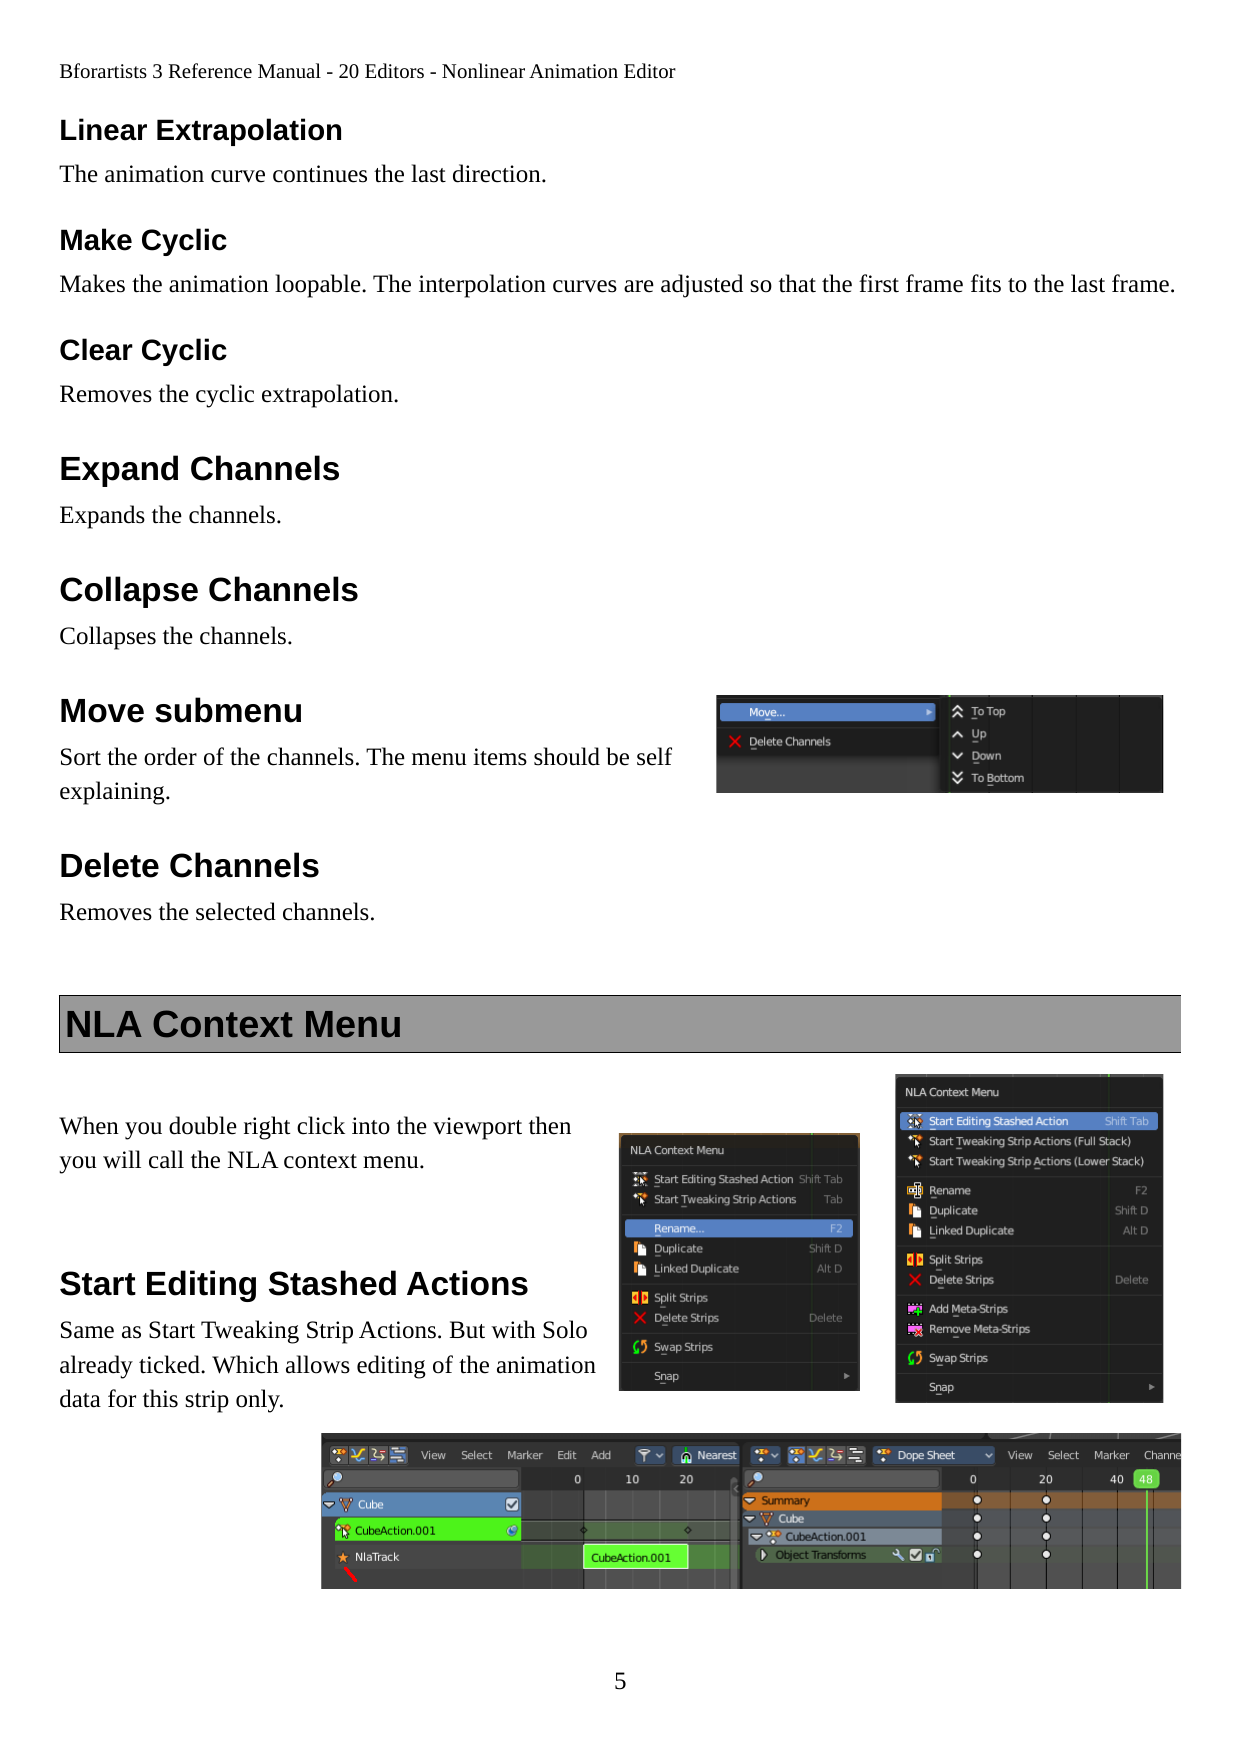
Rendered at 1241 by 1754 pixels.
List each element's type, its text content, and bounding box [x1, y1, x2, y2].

text Expands the channels. [59, 500, 1181, 528]
text Removes the cyclic extrapolation. [59, 379, 1181, 407]
text Collapses the channels. [59, 621, 1181, 649]
subtitle [1164, 1264, 1181, 1303]
text Same as Start Tweaking Strip Actions. But with Solo already ticked. Which allows editing of the animation data for this strip only. [59, 1315, 1181, 1413]
text The animation curve continues the last direction. [59, 159, 1181, 188]
subtitle Start Editing Stashed Actions [59, 1264, 618, 1303]
subtitle Collapse Channels [59, 569, 1181, 608]
text Makes the animation loopable. The interpolation curves are adjusted so that the first frame fits to the last frame. [59, 269, 1181, 297]
subtitle Clear Cyclic [59, 332, 1181, 366]
subtitle [860, 1264, 895, 1303]
text When you double right click into the viewport then you will call the NLA context menu. [59, 1111, 895, 1174]
picture [618, 1133, 860, 1391]
picture [716, 695, 1164, 793]
subtitle Delete Channels [59, 846, 1181, 885]
subtitle Expand Channels [59, 448, 1181, 487]
subtitle Move submenu [59, 691, 1181, 729]
text Removes the selected channels. [59, 897, 1181, 926]
picture [895, 1074, 1164, 1403]
text Sort the order of the channels. The menu items should be self explaining. [59, 742, 1181, 805]
picture [321, 1433, 1182, 1589]
table_header NLA Context Menu [60, 996, 1181, 1052]
subtitle Make Cyclic [59, 222, 1181, 256]
subtitle Linear Extrapolation [59, 113, 1181, 146]
